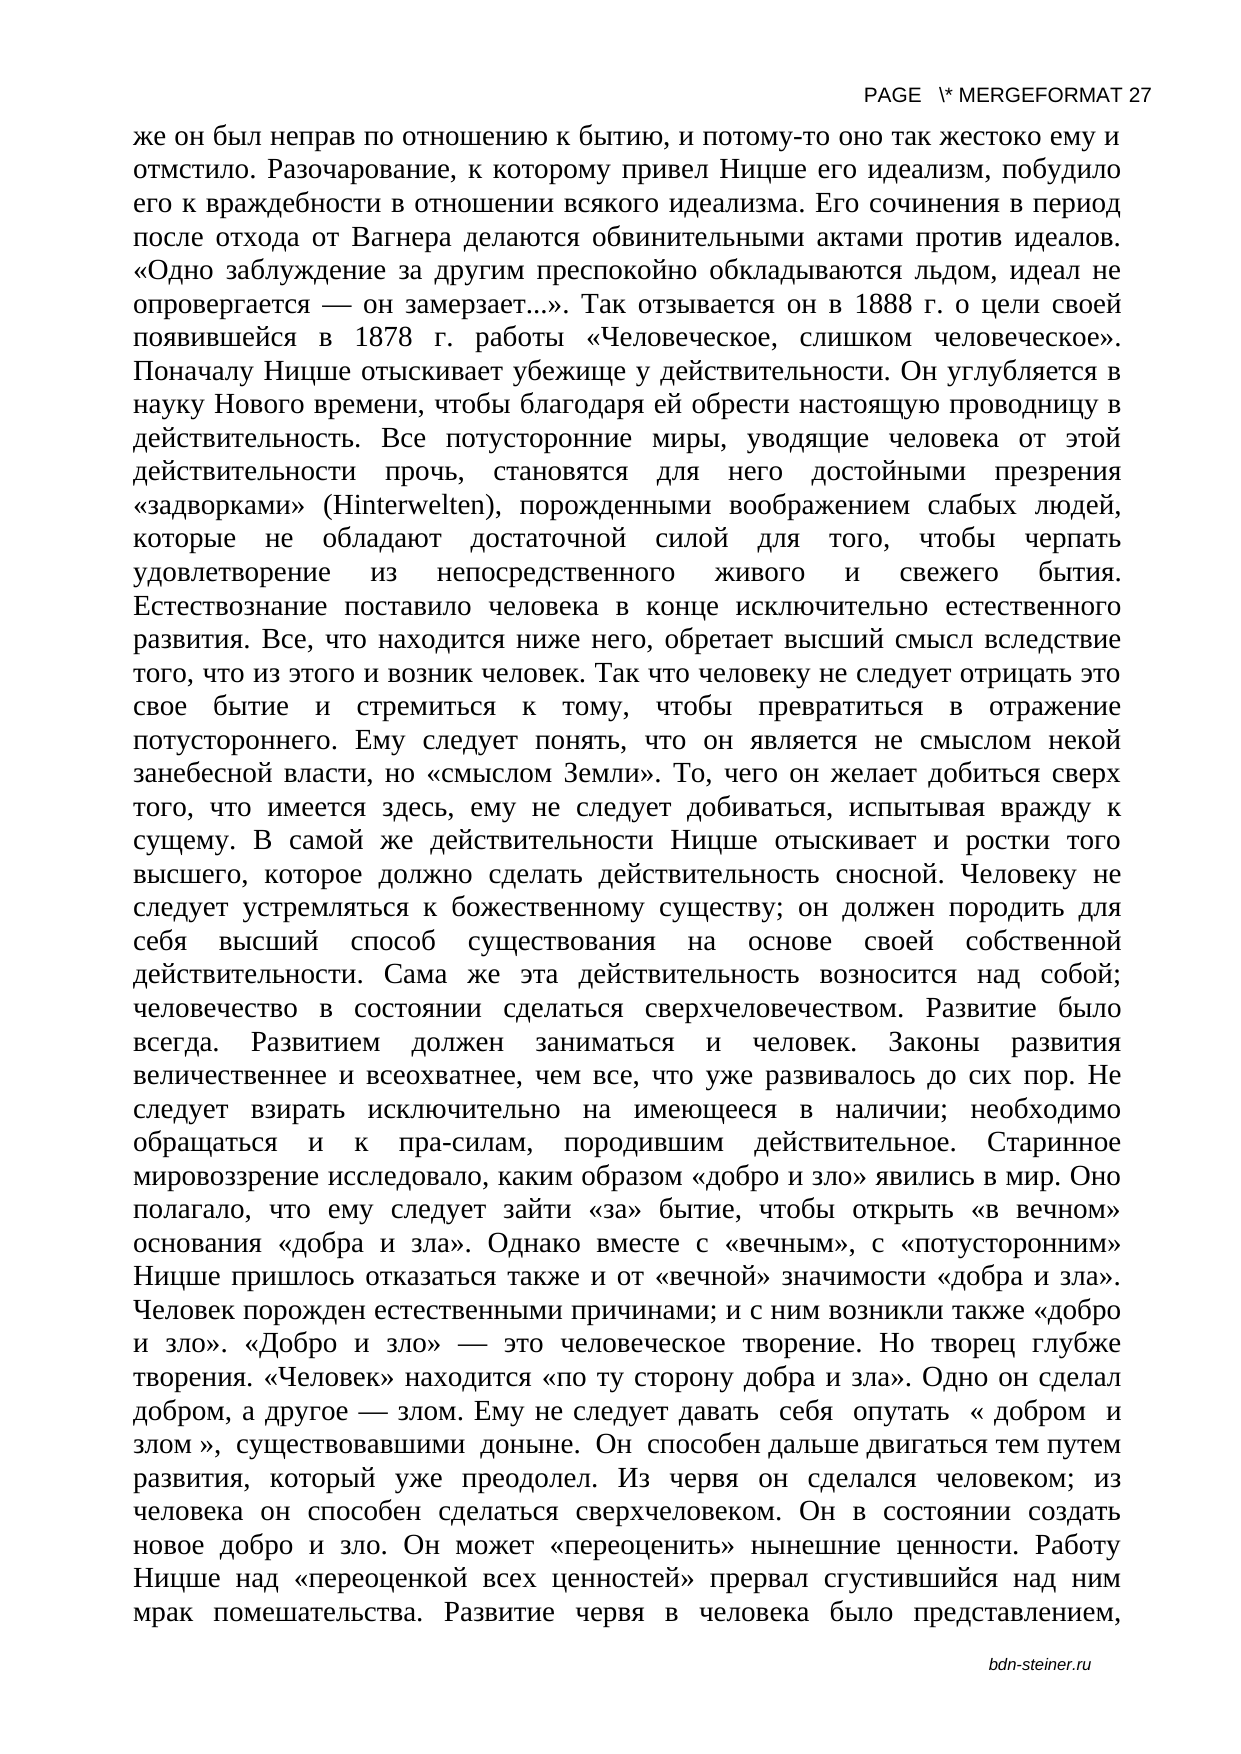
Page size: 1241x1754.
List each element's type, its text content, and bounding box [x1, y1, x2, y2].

text же он был неправ по отношению к бытию, и потому-то оно так жестоко ему и отмстило. Разочарование, к которому привел Ницше его идеализм, побудило его к враждебности в отношении всякого идеализма. Его сочинения в период после отхода от Вагнера делаются обвинительными актами против идеалов. «Одно заблуждение за другим преспокойно обкладываются льдом, идеал не опровергается — он замерзает...». Так отзывается он в 1888 г. о цели своей появившейся в 1878 г. работы «Человеческое, слишком человеческое». Поначалу Ницше отыскивает убежище у действительности. Он углубляется в науку Нового времени, чтобы благодаря ей обрести настоящую проводницу в действительность. Все потусторонние миры, уводящие человека от этой действительности прочь, становятся для него достойными презрения «задворками» (Hinterwelten), порожденными воображением слабых людей, которые не обладают достаточной силой для того, чтобы черпать удовлетворение из непосредственного живого и свежего бытия. Естествознание поставило человека в конце исключительно естественного развития. Все, что находится ниже него, обретает высший смысл вследствие того, что из этого и возник человек. Так что человеку не следует отрицать это свое бытие и стремиться к тому, чтобы превратиться в отражение потустороннего. Ему следует понять, что он является не смыслом некой занебесной власти, но «смыслом Земли». То, чего он желает добиться сверх того, что имеется здесь, ему не следует добиваться, испытывая вражду к сущему. В самой же действительности Ницше отыскивает и ростки того высшего, которое должно сделать действительность сносной. Человеку не следует устремляться к божественному существу; он должен породить для себя высший способ существования на основе своей собственной действительности. Сама же эта действительность возносится над собой; человечество в состоянии сделаться сверхчеловечеством. Развитие было всегда. Развитием должен заниматься и человек. Законы развития величественнее и всеохватнее, чем все, что уже развивалось до сих пор. Не следует взирать исключительно на имеющееся в наличии; необходимо обращаться и к пра-силам, породившим действительное. Старинное мировоззрение исследовало, каким образом «добро и зло» явились в мир. Оно полагало, что ему следует зайти «за» бытие, чтобы открыть «в вечном» основания «добра и зла». Однако вместе с «вечным», с «потусторонним» Ницше пришлось отказаться также и от «вечной» значимости «добра и зла». Человек порожден естественными причинами; и с ним возникли также «добро и зло». «Добро и зло» — это человеческое творение. Но творец глубже творения. «Человек» находится «по ту сторону добра и зла». Одно он сделал добром, а другое — злом. Ему не следует давать себя опутать « добром и злом », существовавшими доныне. Он способен дальше двигаться тем путем развития, который уже преодолел. Из червя он сделался человеком; из человека он способен сделаться сверхчеловеком. Он в состоянии создать новое добро и зло. Он может «переоценить» нынешние ценности. Работу Ницше над «переоценкой всех ценностей» прервал сгустившийся над ним мрак помешательства. Развитие червя в человека было представлением, [133, 118, 1122, 1627]
